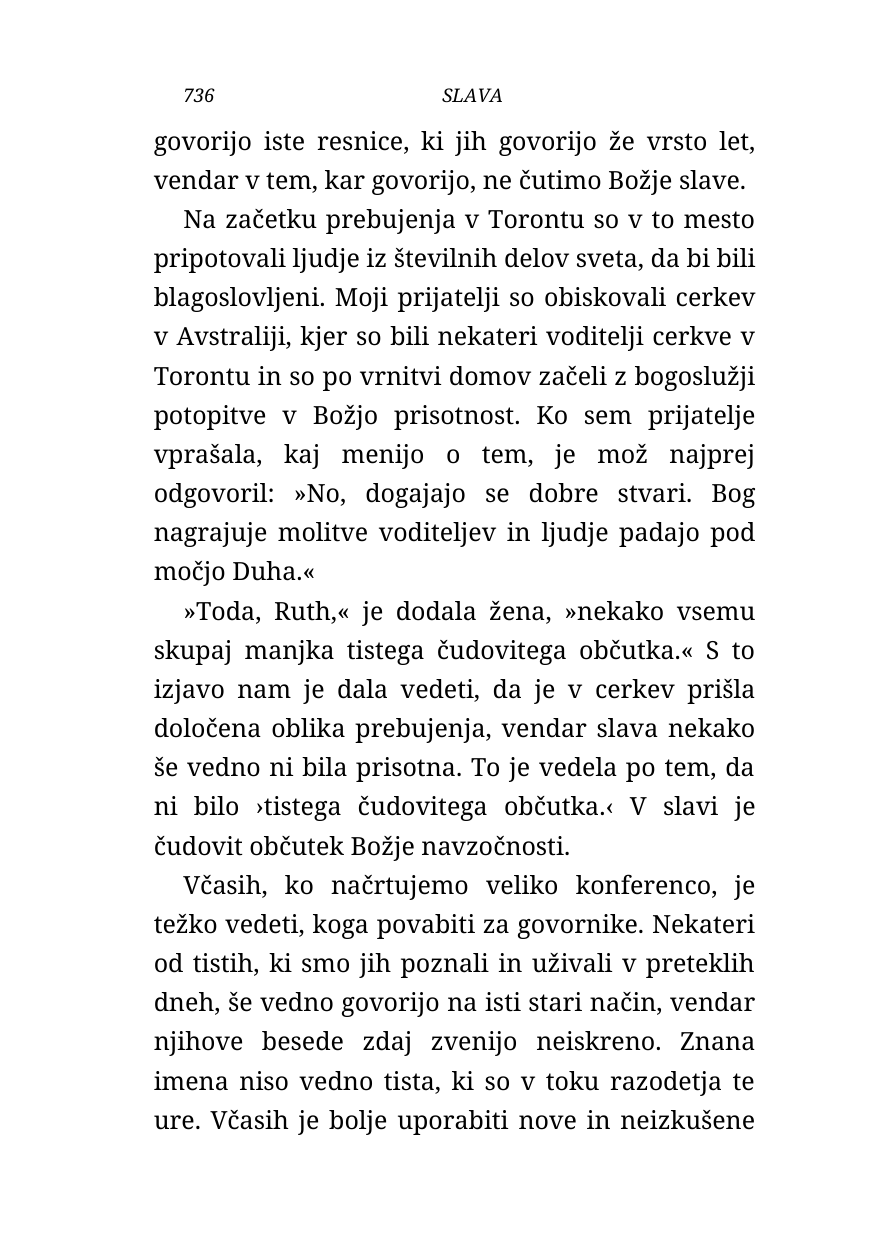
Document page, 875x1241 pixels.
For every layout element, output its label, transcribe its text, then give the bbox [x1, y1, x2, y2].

text Na začetku prebujenja v Torontu so v to mesto pripotovali ljudje iz številnih delov sveta, da bi bili blagoslovljeni. Moji prijatelji so obiskovali cerkev v Avstraliji, kjer so bili nekateri voditelji cerkve v Torontu in so po vrnitvi domov začeli z bogoslužji potopitve v Božjo prisotnost. Ko sem prijatelje vprašala, kaj menijo o tem, je mož najprej odgovoril: »No, dogajajo se dobre stvari. Bog nagrajuje molitve voditeljev in ljudje padajo pod močjo Duha.« [153, 202, 756, 588]
text Včasih, ko načrtujemo veliko konferenco, je težko vedeti, koga povabiti za govornike. Nekateri od tistih, ki smo jih poznali in uživali v preteklih dneh, še vedno govorijo na isti stari način, vendar njihove besede zdaj zvenijo neiskreno. Znana imena niso vedno tista, ki so v toku razodetja te ure. Včasih je bolje uporabiti nove in neizkušene [153, 867, 756, 1136]
text »Toda, Ruth,« je dodala žena, »nekako vsemu skupaj manjka tistega čudovitega občutka.« S to izjavo nam je dala vedeti, da je v cerkev prišla določena oblika prebujenja, vendar slava nekako še vedno ni bila prisotna. To je vedela po tem, da ni bilo ›tistega čudovitega občutka.‹ V slavi je čudovit občutek Božje navzočnosti. [153, 593, 756, 862]
text govorijo iste resnice, ki jih govorijo že vrsto let, vendar v tem, kar govorijo, ne čutimo Božje slave. [153, 123, 756, 196]
